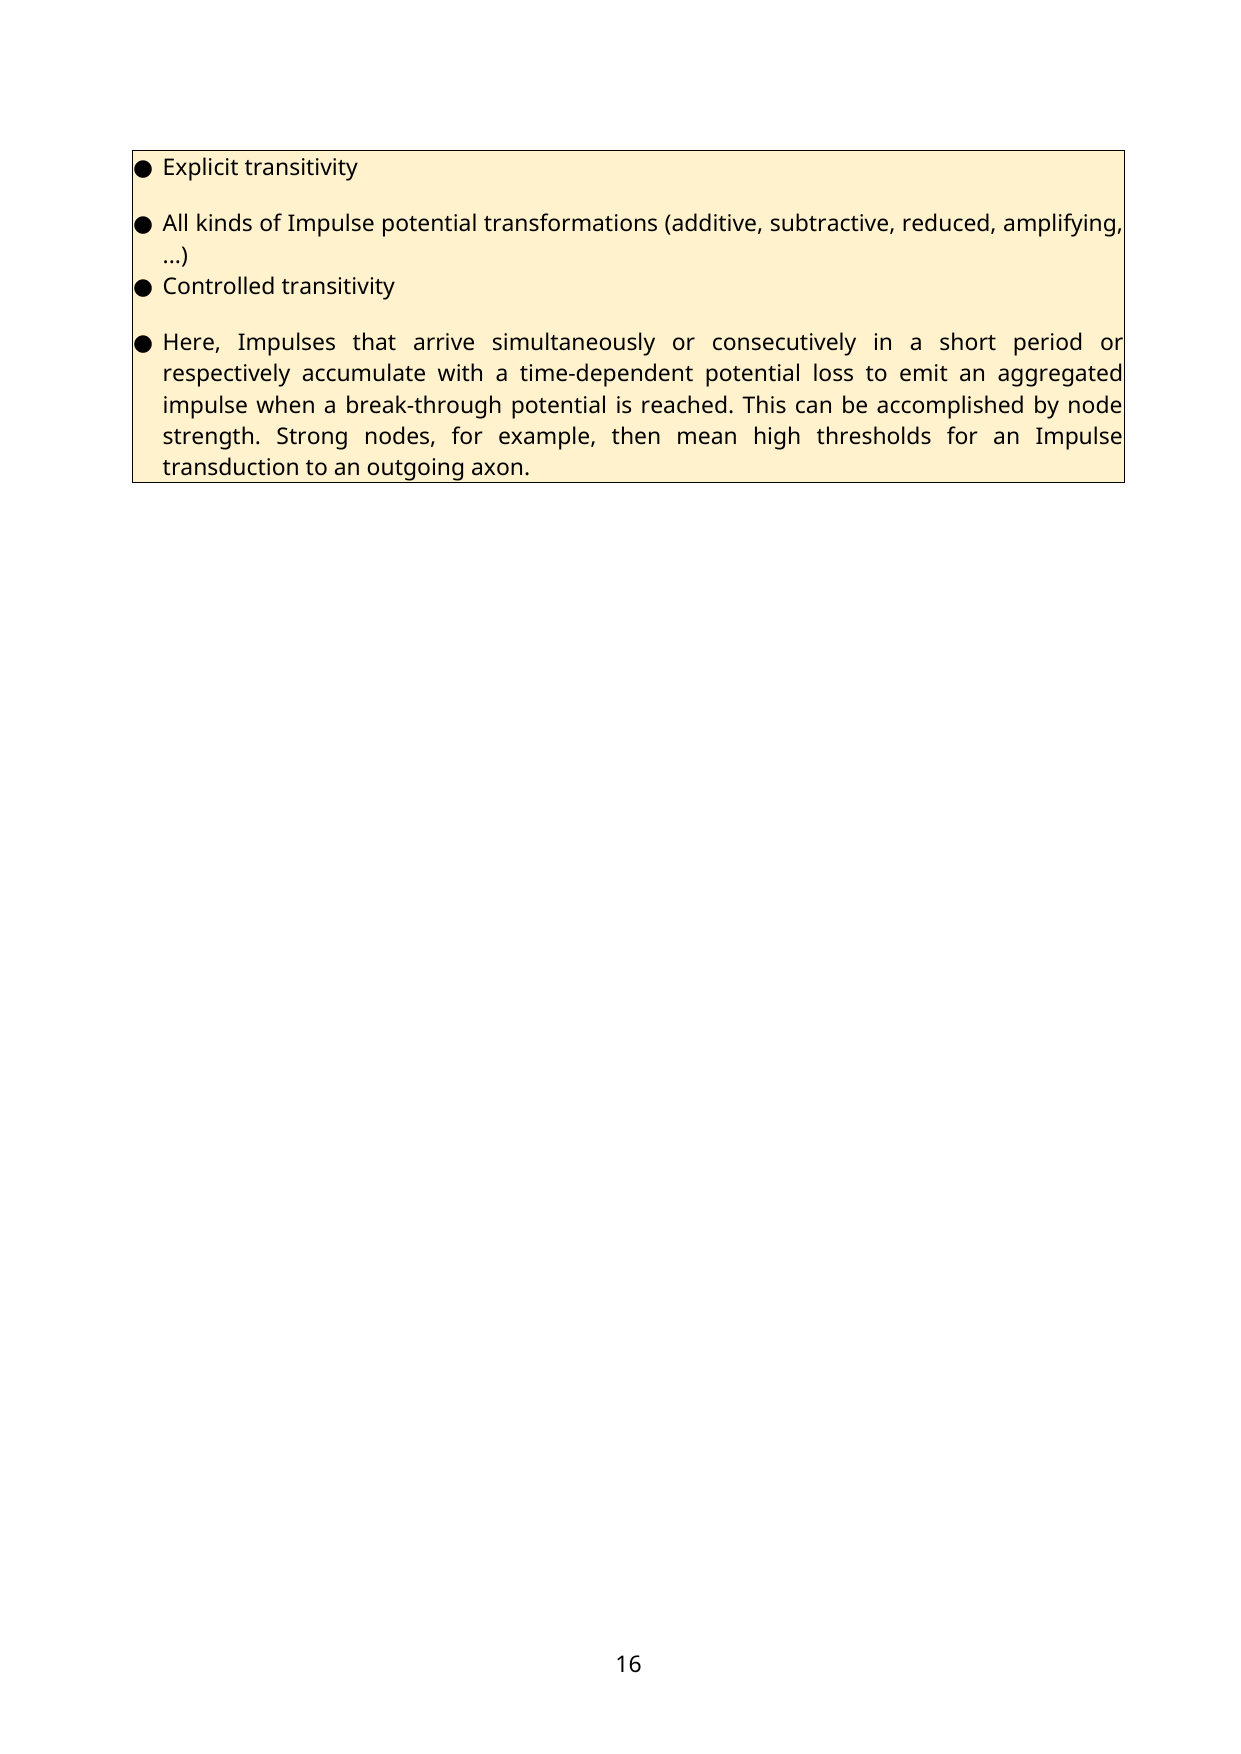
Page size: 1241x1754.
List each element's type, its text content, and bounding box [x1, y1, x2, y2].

list Controlled transitivity [133, 269, 1124, 301]
list Here, Impulses that arrive simultaneously or consecutively in a short period or respectively accumulate with a time-dependent potential loss to emit an aggregated impulse when a break-through potential is reached. This can be accomplished by node strength. Strong nodes, for example, then mean high thresholds for an Impulse transduction to an outgoing axon. [133, 325, 1124, 482]
list All kinds of Impulse potential transformations (additive, subtractive, reduced, amplifying, ...) [133, 206, 1124, 269]
list Explicit transitivity [133, 151, 1124, 182]
